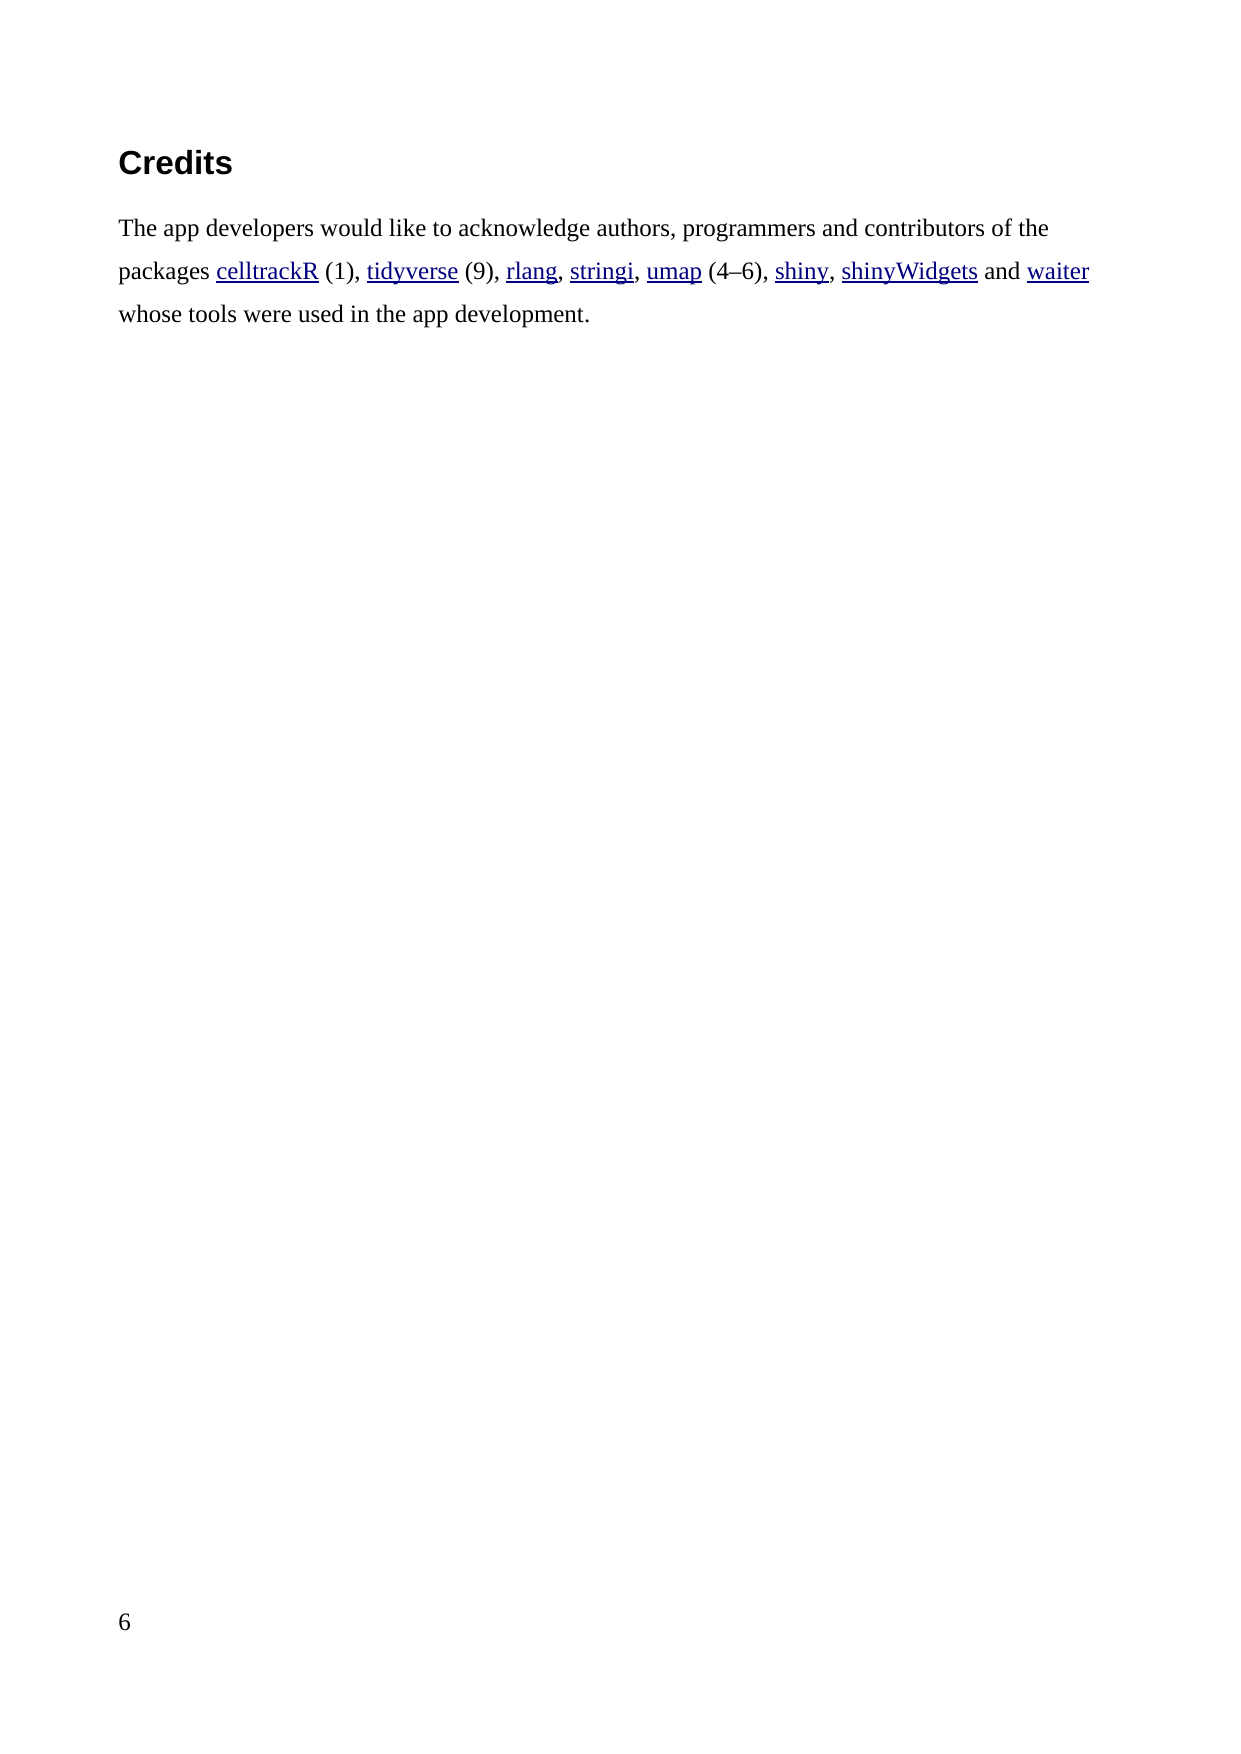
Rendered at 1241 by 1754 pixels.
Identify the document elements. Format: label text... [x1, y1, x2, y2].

subtitle Credits [118, 143, 1122, 182]
text The app developers would like to acknowledge authors, programmers and contributors of the packages celltrackR (1)⁠, tidyverse (9)⁠, rlang, stringi, umap (4–6)⁠, shiny, shinyWidgets and waiter whose tools were used in the app development. [118, 213, 1122, 328]
